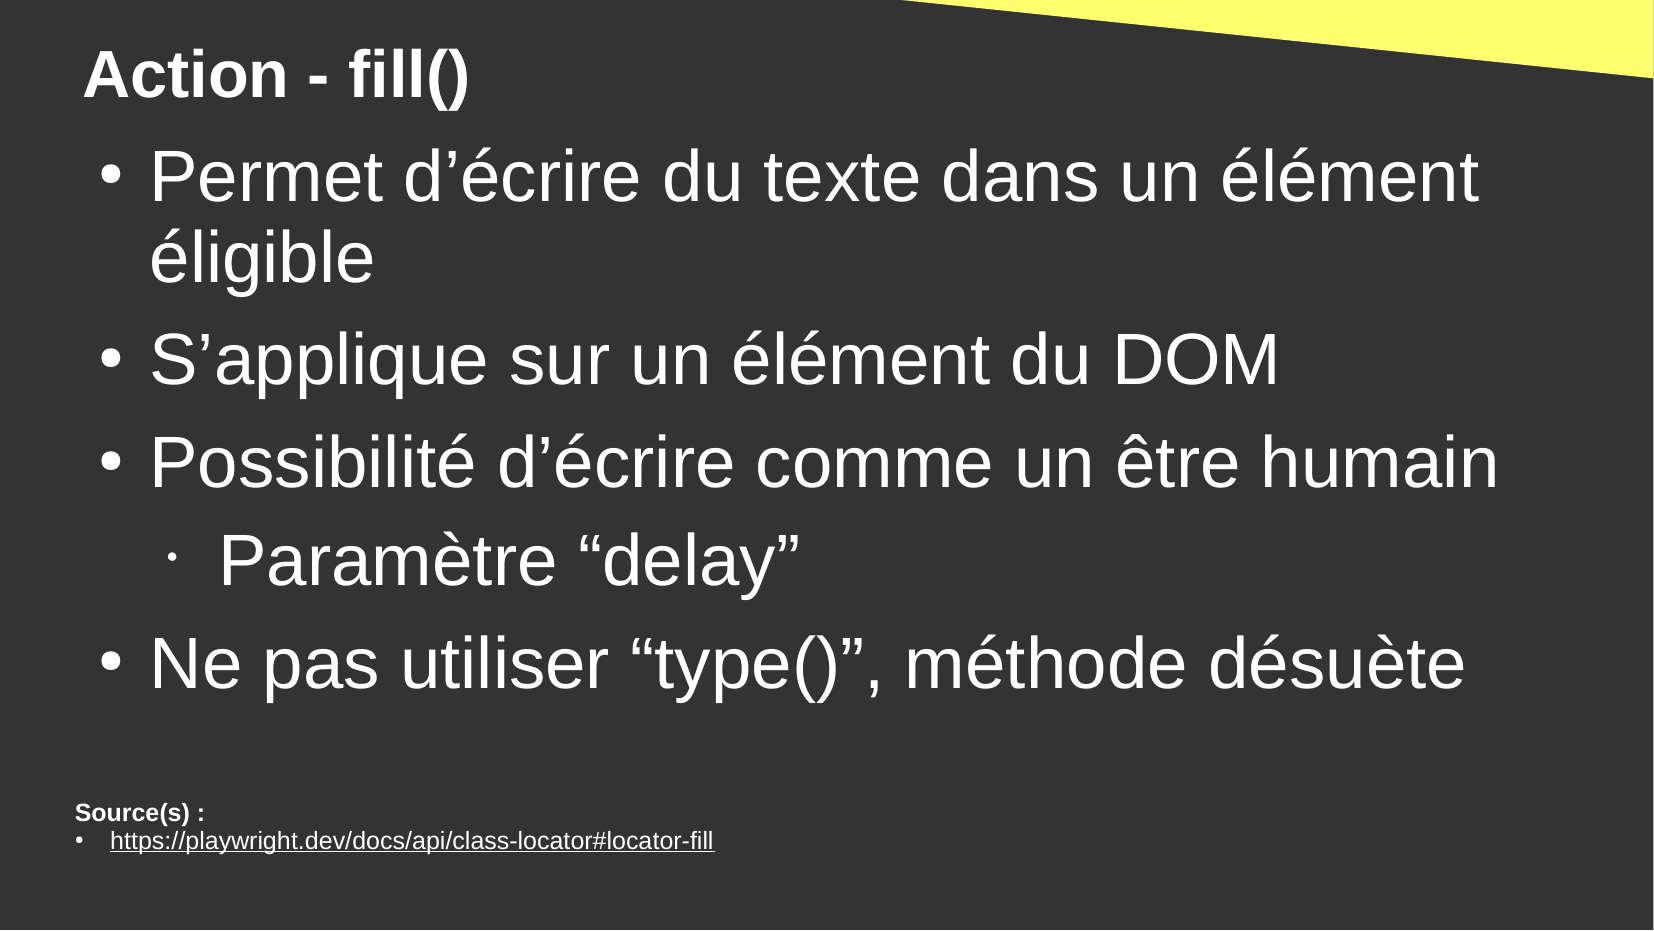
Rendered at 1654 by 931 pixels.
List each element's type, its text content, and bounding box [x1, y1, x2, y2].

title Action - fill() [82, 37, 799, 114]
text_box Source(s) : https://playwright.dev/docs/api/class-locator#locator-fill [60, 791, 1546, 919]
text_box [901, 0, 1654, 79]
list Permet d’écrire du texte dans un élément éligible S’applique sur un élément du DOM Possibilité d’écrire comme un être humain Paramètre “delay” Ne pas utiliser “type()”, méthode désuète [80, 135, 1619, 709]
